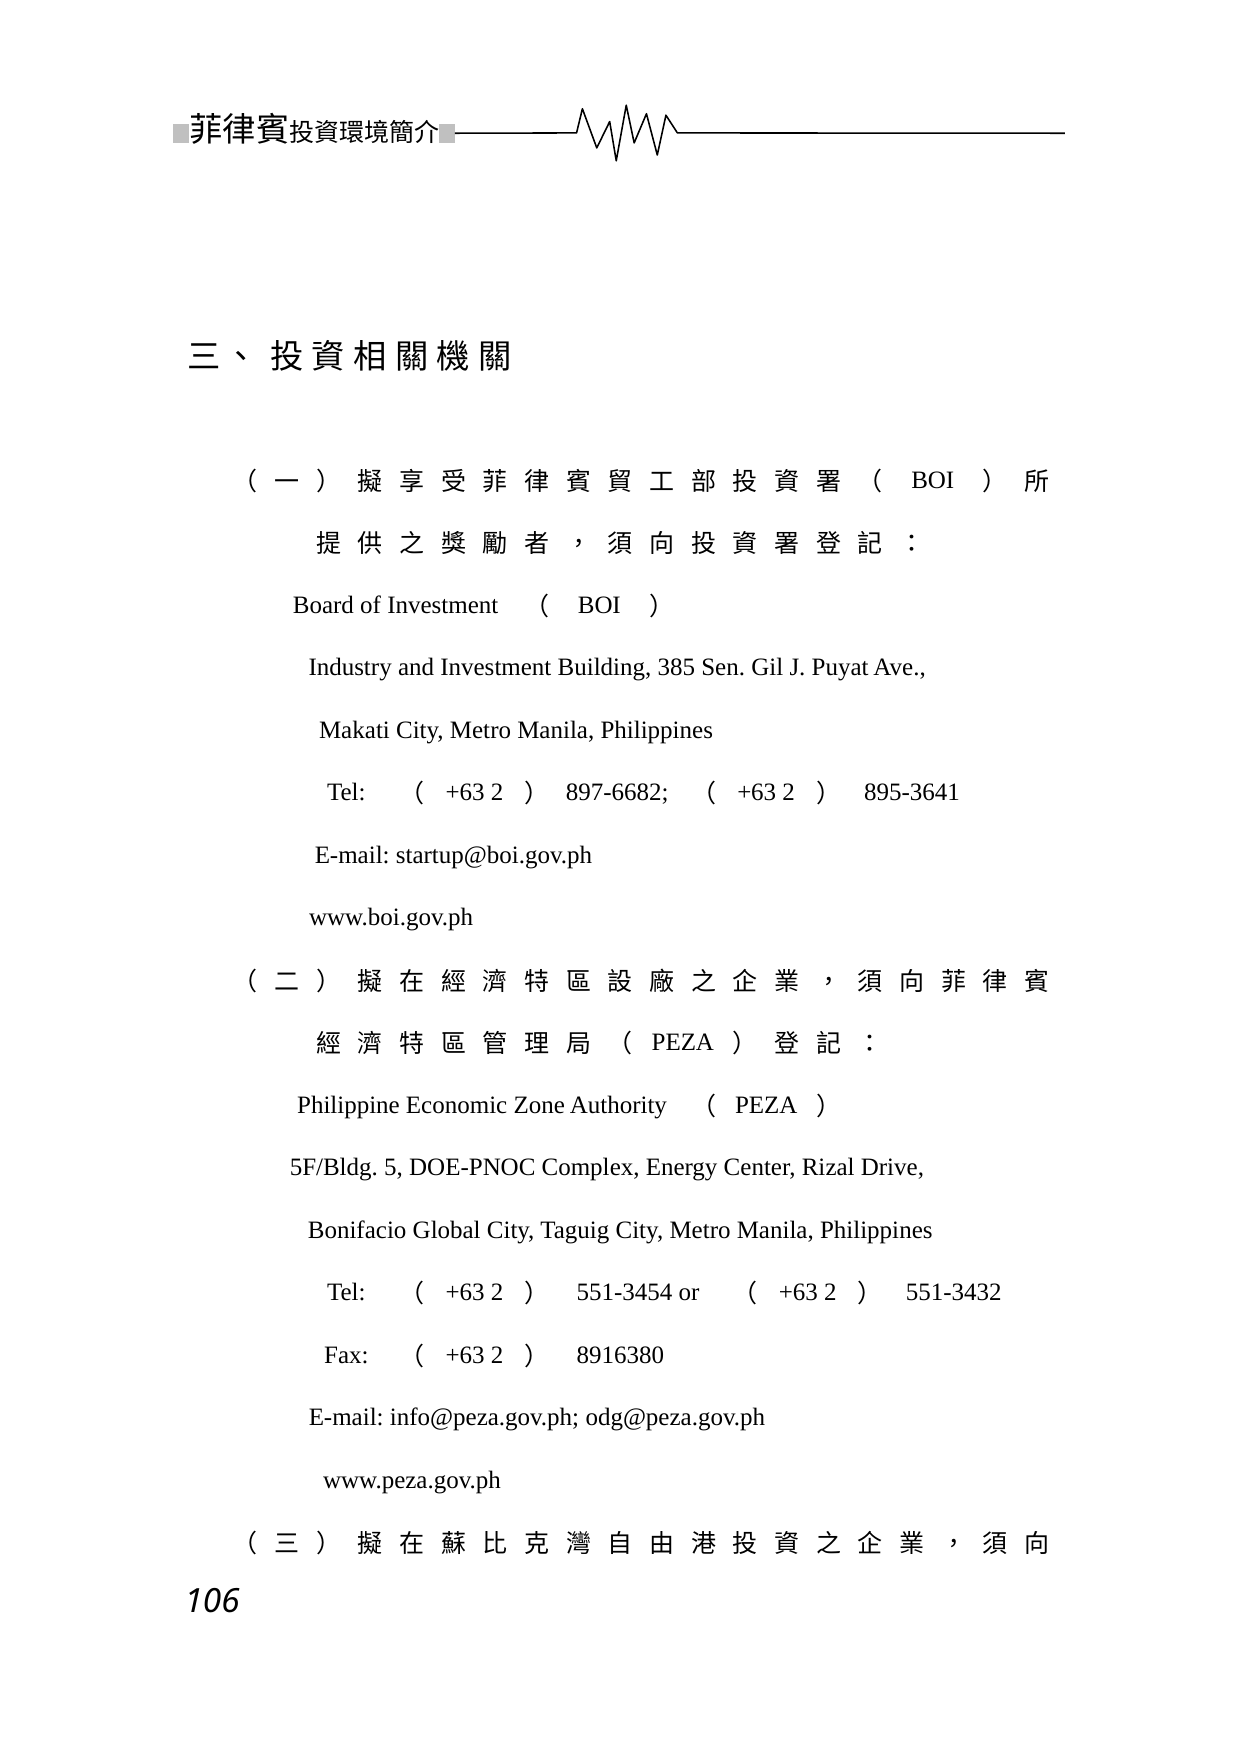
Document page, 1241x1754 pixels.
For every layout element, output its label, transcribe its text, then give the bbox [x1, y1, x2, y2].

text Tel: （+63 2）897-6682; （+63 2）895-3641 [271, 750, 1058, 813]
text Fax: （+63 2）8916380 [224, 1313, 1058, 1375]
text （三）擬在蘇比克灣自由港投資之企業，須向 [207, 1500, 1058, 1563]
text Makati City, Metro Manila, Philippines [271, 688, 1058, 750]
text 5F/Bldg. 5, DOE-PNOC Complex, Energy Center, Rizal Drive, [207, 1125, 1058, 1188]
text Board of Investment （BOI） [207, 563, 1058, 625]
text Industry and Investment Building, 385 Sen. Gil J. Puyat Ave., [271, 625, 1058, 688]
text www.boi.gov.ph [271, 875, 1058, 938]
text Philippine Economic Zone Authority（PEZA） [207, 1063, 1058, 1125]
text E-mail: info@peza.gov.ph; odg@peza.gov.ph [224, 1375, 1058, 1438]
text （二）擬在經濟特區設廠之企業，須向菲律賓經濟特區管理局（PEZA）登記： [207, 938, 1058, 1063]
text 三、投資相關機關 [183, 313, 1058, 375]
text Bonifacio Global City, Taguig City, Metro Manila, Philippines [224, 1188, 1058, 1250]
text Tel: （+63 2）551-3454 or （+63 2）551-3432 [224, 1250, 1058, 1313]
text （一）擬享受菲律賓貿工部投資署（BOI）所提供之獎勵者，須向投資署登記： [207, 438, 1058, 563]
text E-mail: startup@boi.gov.ph [271, 813, 1058, 875]
text www.peza.gov.ph [224, 1438, 1058, 1500]
